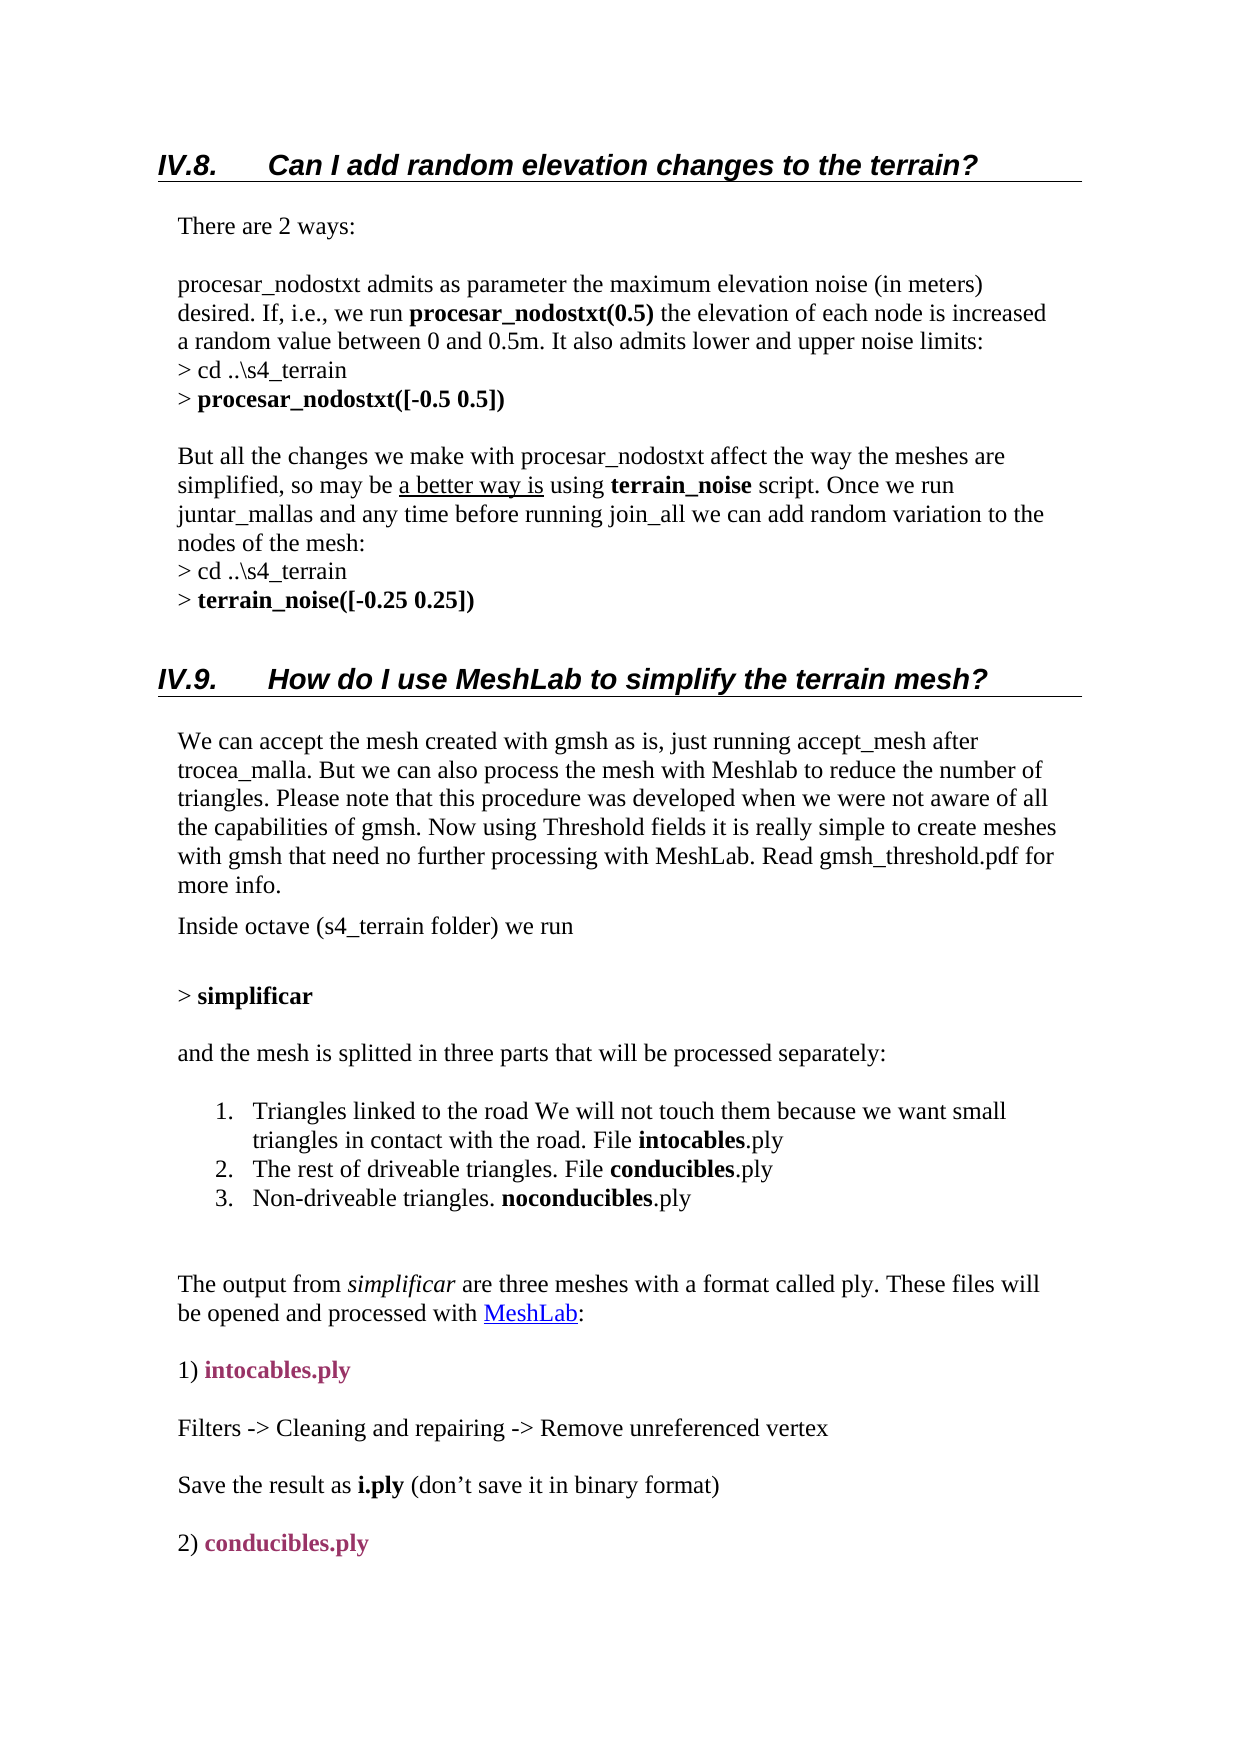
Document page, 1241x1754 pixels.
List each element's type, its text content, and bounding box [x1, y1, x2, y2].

text Inside octave (s4_terrain folder) we run [177, 911, 1063, 940]
text > simplificar and the mesh is splitted in three parts that will be processed separately: [177, 952, 1063, 1067]
text procesar_nodostxt admits as parameter the maximum elevation noise (in meters) desired. If, i.e., we run procesar_nodostxt(0.5) the elevation of each node is increased a random value between 0 and 0.5m. It also admits lower and upper noise limits: [177, 269, 1063, 355]
subtitle Can I add random elevation changes to the terrain? [158, 148, 1082, 181]
text The output from simplificar are three meshes with a format called ply. These files will be opened and processed with MeshLab: 1) intocables.ply Filters -> Cleaning and repairing -> Remove unreferenced vertex Save the result as i.ply (don’t save it in binary format) 2) conducibles.ply [177, 1241, 1063, 1586]
subtitle How do I use MeshLab to simplify the terrain mesh? [158, 662, 1082, 696]
text > cd ..\s4_terrain [177, 355, 1063, 384]
list Non-driveable triangles. noconducibles.ply [215, 1183, 1063, 1211]
text > cd ..\s4_terrain [177, 556, 1063, 585]
list The rest of driveable triangles. File conducibles.ply [215, 1154, 1063, 1183]
text > procesar_nodostxt([-0.5 0.5]) [177, 384, 1063, 413]
list Triangles linked to the road We will not touch them because we want small triangles in contact with the road. File intocables.ply [215, 1096, 1063, 1154]
text There are 2 ways: [177, 211, 1063, 240]
text We can accept the mesh created with gmsh as is, just running accept_mesh after trocea_malla. But we can also process the mesh with Meshlab to reduce the number of triangles. Please note that this procedure was developed when we were not aware of all the capabilities of gmsh. Now using Threshold fields it is really simple to create meshes with gmsh that need no further processing with MeshLab. Read gmsh_threshold.pdf for more info. [177, 726, 1063, 898]
text > terrain_noise([-0.25 0.25]) [177, 585, 1063, 614]
text But all the changes we make with procesar_nodostxt affect the way the meshes are simplified, so may be a better way is using terrain_noise script. Once we run juntar_mallas and any time before running join_all we can add random variation to the nodes of the mesh: [177, 441, 1063, 556]
